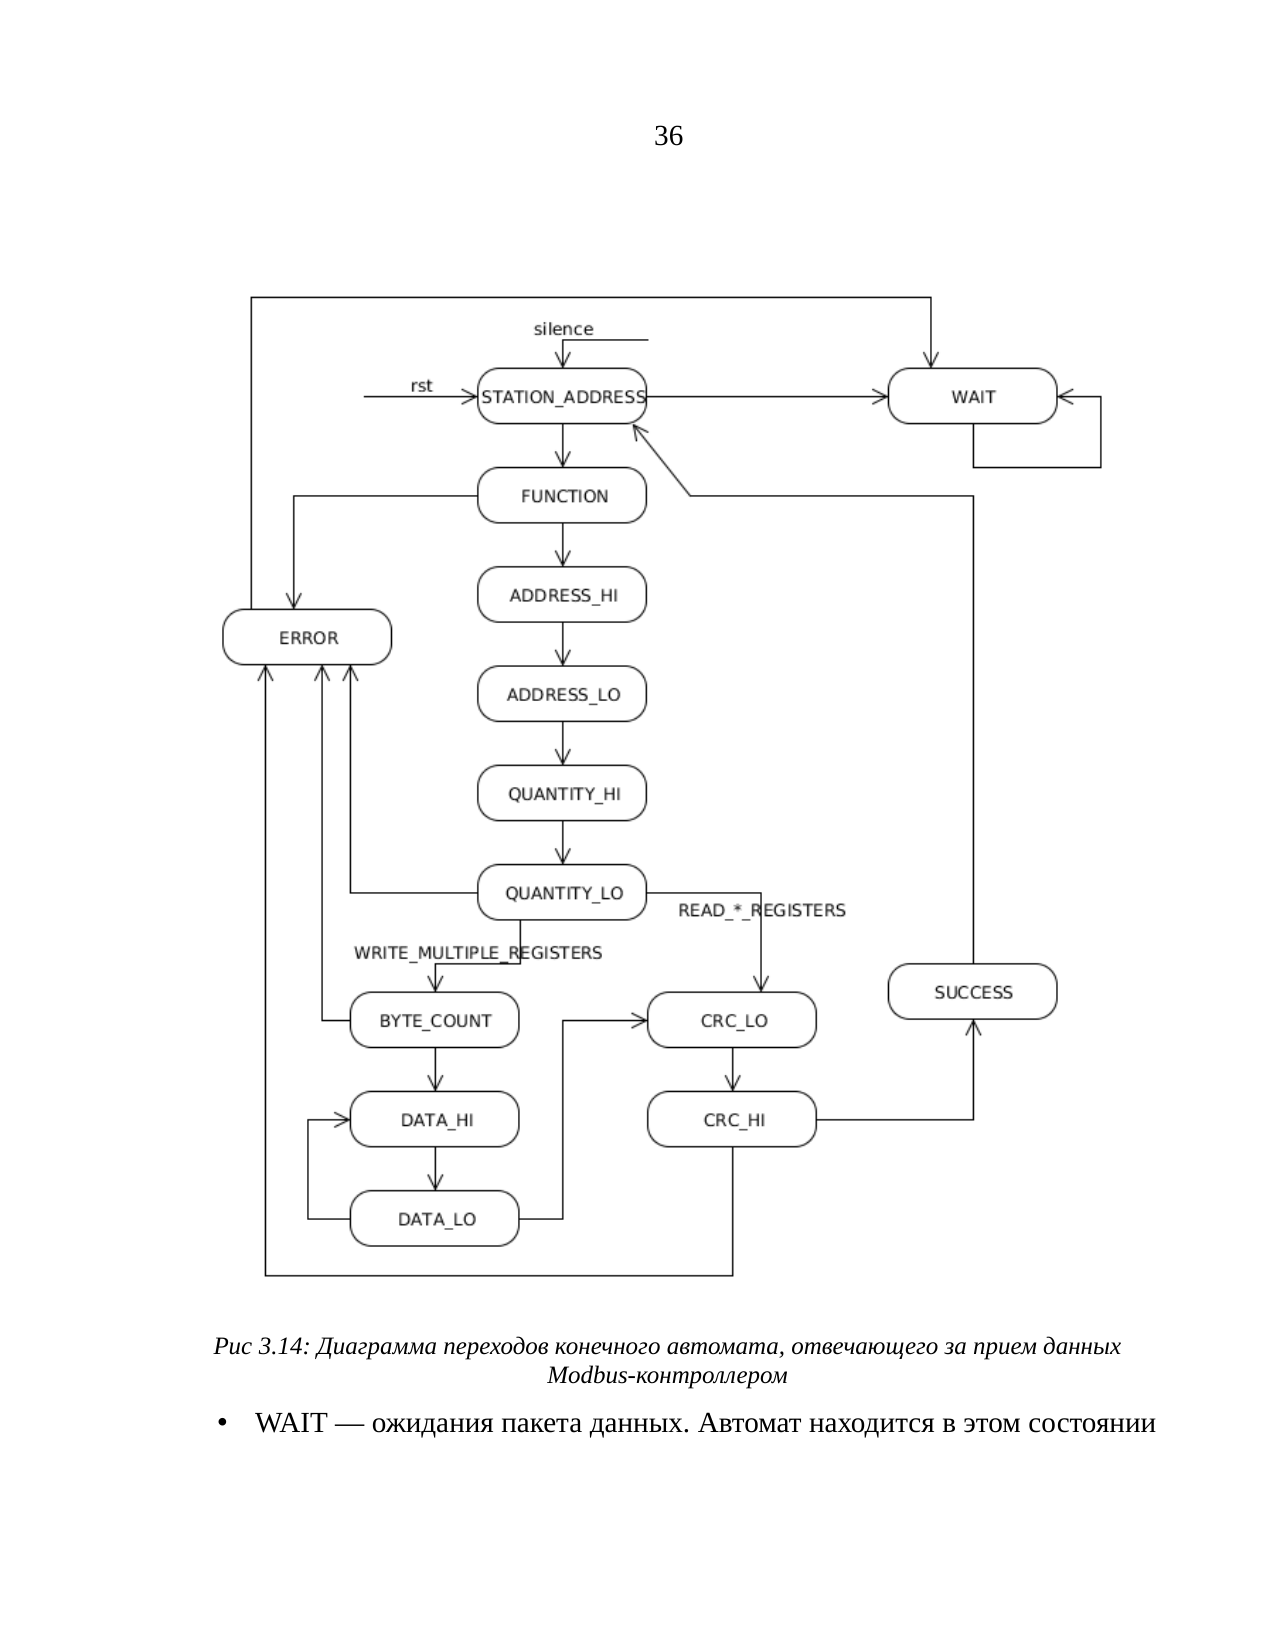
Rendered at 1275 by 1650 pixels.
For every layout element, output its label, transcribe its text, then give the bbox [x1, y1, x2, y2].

picture [180, 226, 1157, 1332]
list Рис 3.14: Диаграмма переходов конечного автомата, отвечающего за прием данных Modbus-контроллером [180, 1332, 1157, 1389]
list [217, 208, 1157, 226]
list WAIT — ожидания пакета данных. Автомат находится в этом состоянии [217, 1389, 1157, 1439]
